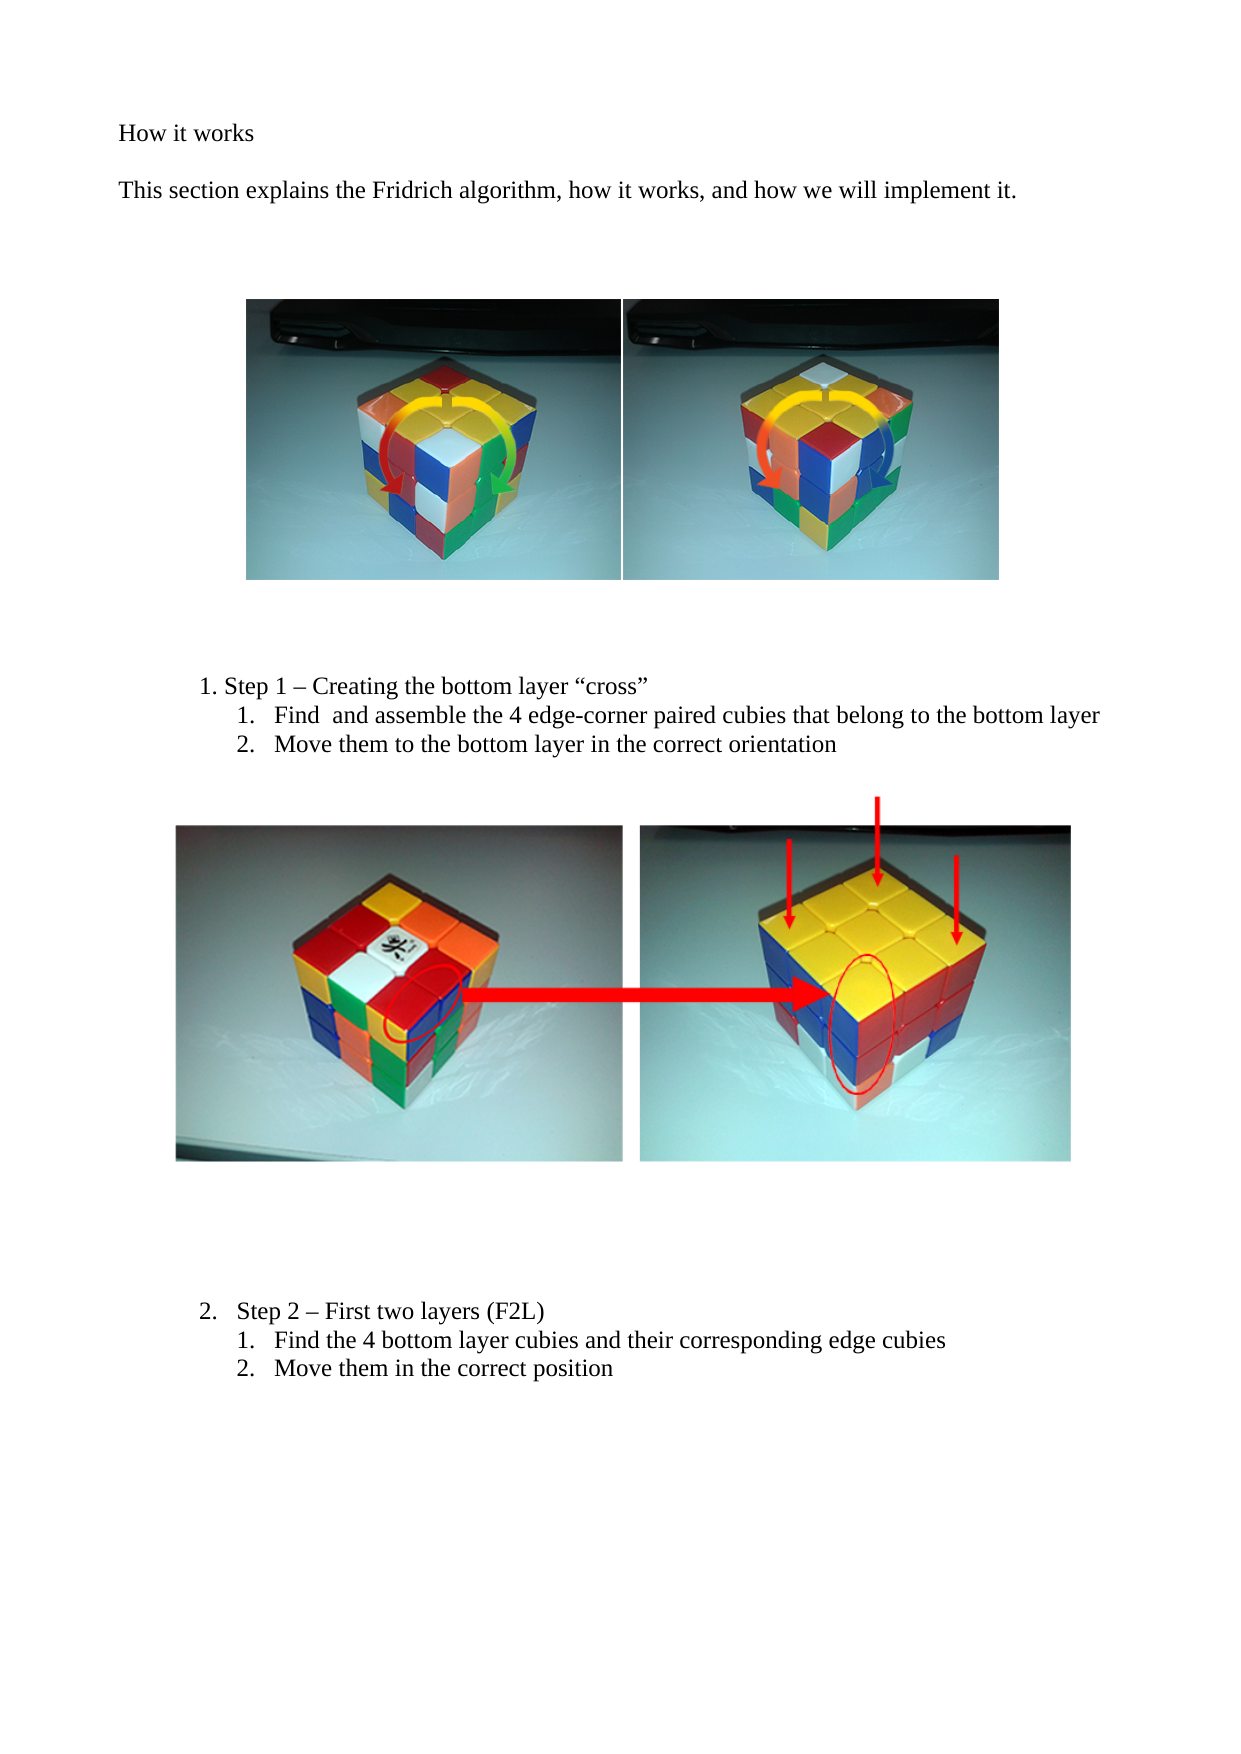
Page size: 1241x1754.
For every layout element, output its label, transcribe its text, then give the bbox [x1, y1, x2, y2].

picture [162, 769, 1078, 1227]
table_cell 1. Step 1 – Creating the bottom layer “cross” Find and assemble the 4 edge-corner paired cubies that belong to the bottom layer Move them to the bottom layer in the correct orientation [118, 666, 1122, 763]
table_cell Step 2 – First two layers (F2L) Find the 4 bottom layer cubies and their corresponding edge cubies Move them in the correct position [118, 1261, 1122, 1388]
text This section explains the Fridrich algorithm, how it works, and how we will implement it. [118, 176, 1122, 204]
table_header [118, 233, 1122, 666]
table_cell [118, 763, 1122, 1261]
text How it works [118, 118, 1122, 147]
picture [235, 246, 1005, 632]
